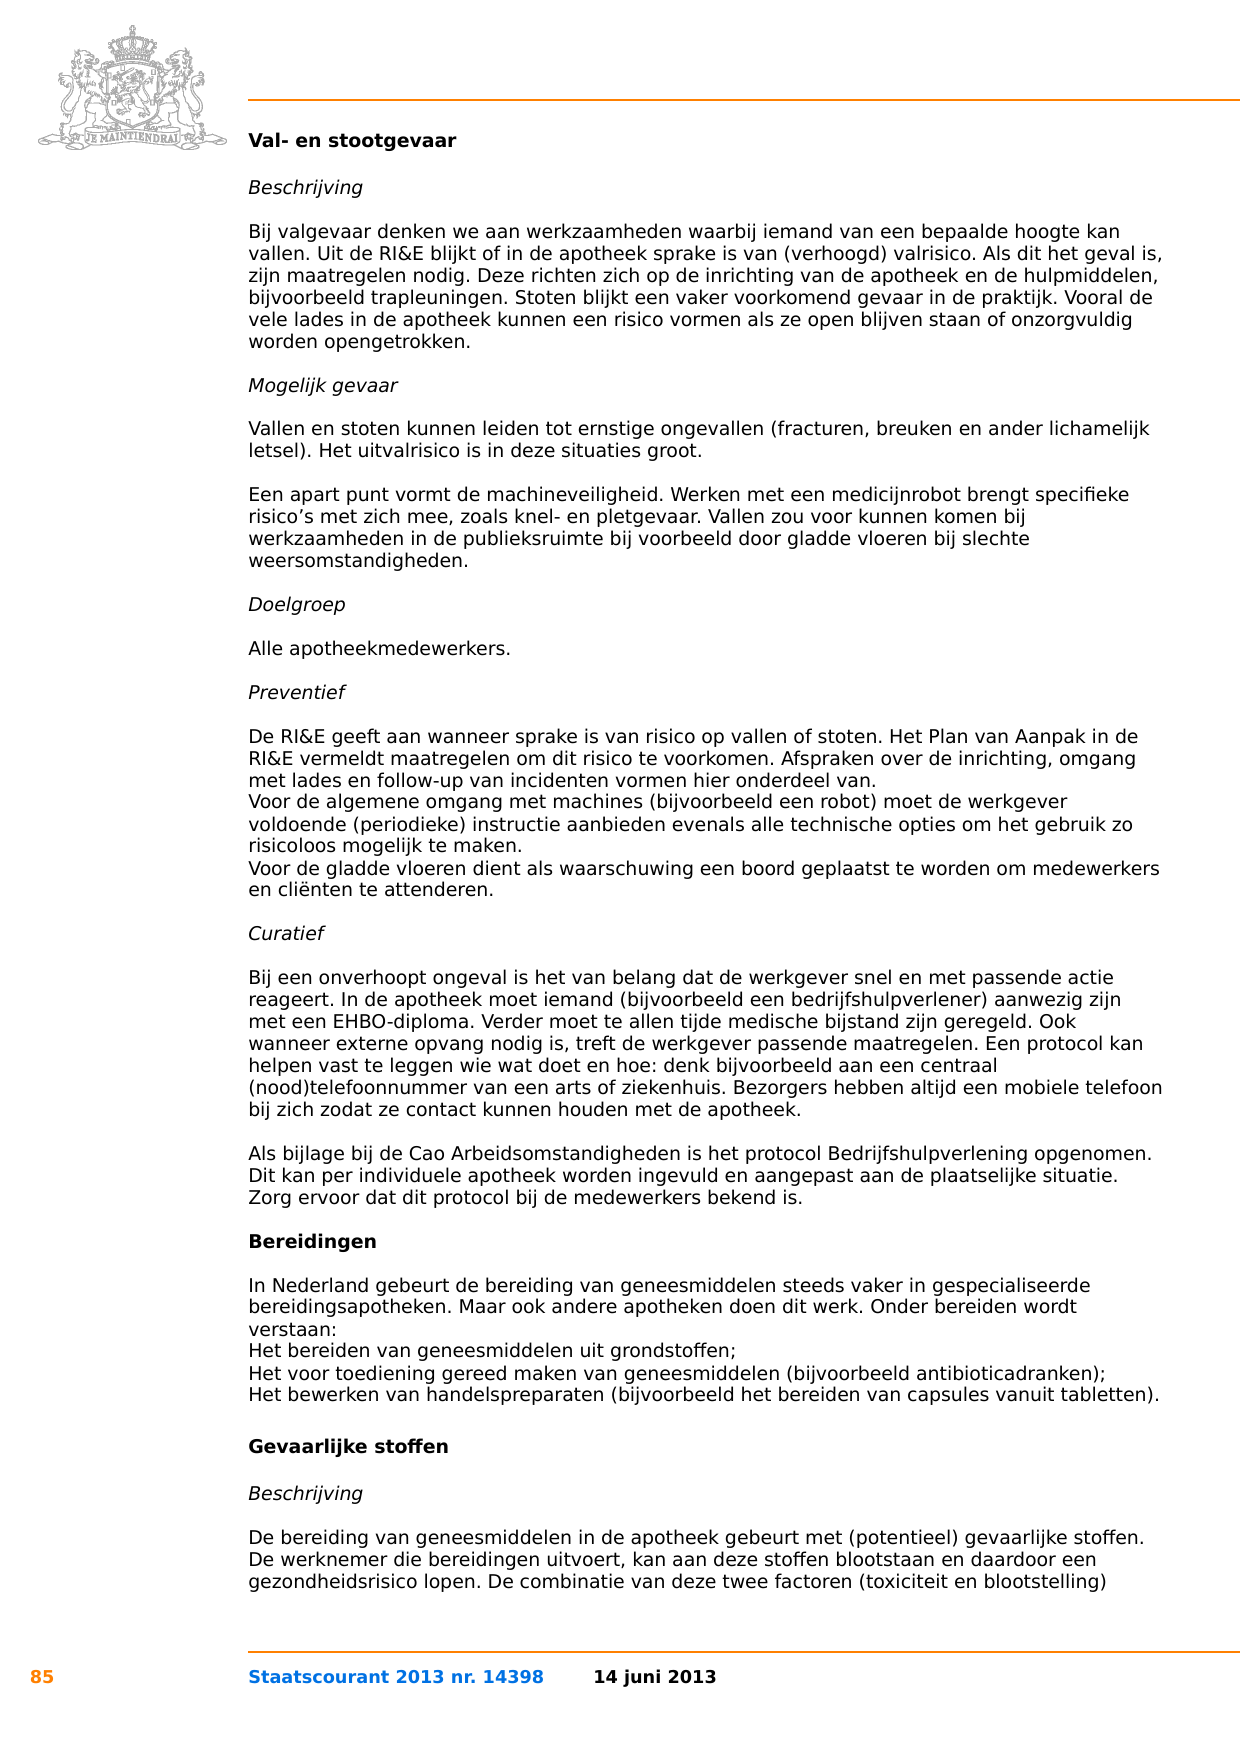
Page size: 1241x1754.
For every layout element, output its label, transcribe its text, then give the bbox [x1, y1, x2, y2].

subtitle Mogelijk gevaar [248, 374, 1163, 396]
text Een apart punt vormt de machineveiligheid. Werken met een medicijnrobot brengt specifieke risico’s met zich mee, zoals knel- en pletgevaar. Vallen zou voor kunnen komen bij werkzaamheden in de publieksruimte bij voorbeeld door gladde vloeren bij slechte weersomstandigheden. [248, 484, 1163, 572]
text Bij valgevaar denken we aan werkzaamheden waarbij iemand van een bepaalde hoogte kan vallen. Uit de RI&E blijkt of in de apotheek sprake is van (verhoogd) valrisico. Als dit het geval is, zijn maatregelen nodig. Deze richten zich op de inrichting van de apotheek en de hulpmiddelen, bijvoorbeeld trapleuningen. Stoten blijkt een vaker voorkomend gevaar in de praktijk. Vooral de vele lades in de apotheek kunnen een risico vormen als ze open blijven staan of onzorgvuldig worden opengetrokken. [248, 221, 1163, 353]
text Als bijlage bij de Cao Arbeidsomstandigheden is het protocol Bedrijfshulpverlening opgenomen. Dit kan per individuele apotheek worden ingevuld en aangepast aan de plaatselijke situatie. Zorg ervoor dat dit protocol bij de medewerkers bekend is. [248, 1143, 1163, 1209]
text Het bewerken van handelspreparaten (bijvoorbeeld het bereiden van capsules vanuit tabletten). [248, 1384, 1163, 1406]
text Bij een onverhoopt ongeval is het van belang dat de werkgever snel en met passende actie reageert. In de apotheek moet iemand (bijvoorbeeld een bedrijfshulpverlener) aanwezig zijn met een EHBO-diploma. Verder moet te allen tijde medische bijstand zijn geregeld. Ook wanneer externe opvang nodig is, treft de werkgever passende maatregelen. Een protocol kan helpen vast te leggen wie wat doet en hoe: denk bijvoorbeeld aan een centraal (nood)telefoonnummer van een arts of ziekenhuis. Bezorgers hebben altijd een mobiele telefoon bij zich zodat ze contact kunnen houden met de apotheek. [248, 967, 1163, 1121]
subtitle Beschrijving [248, 1483, 1163, 1505]
subtitle Curatief [248, 923, 1163, 945]
text Alle apotheekmedewerkers. [248, 638, 1163, 660]
text In Nederland gebeurt de bereiding van geneesmiddelen steeds vaker in gespecialiseerde bereidingsapotheken. Maar ook andere apotheken doen dit werk. Onder bereiden wordt verstaan: [248, 1274, 1163, 1340]
text Voor de gladde vloeren dient als waarschuwing een boord geplaatst te worden om medewerkers en cliënten te attenderen. [248, 857, 1163, 901]
text Vallen en stoten kunnen leiden tot ernstige ongevallen (fracturen, breuken en ander lichamelijk letsel). Het uitvalrisico is in deze situaties groot. [248, 418, 1163, 462]
subtitle Bereidingen [248, 1231, 1163, 1253]
subtitle Gevaarlijke stoffen [248, 1436, 1163, 1458]
subtitle Beschrijving [248, 177, 1163, 199]
text De bereiding van geneesmiddelen in de apotheek gebeurt met (potentieel) gevaarlijke stoffen. De werknemer die bereidingen uitvoert, kan aan deze stoffen blootstaan en daardoor een gezondheidsrisico lopen. De combinatie van deze twee factoren (toxiciteit en blootstelling) [248, 1527, 1163, 1593]
subtitle Doelgroep [248, 594, 1163, 616]
picture [38, 25, 227, 150]
subtitle Preventief [248, 682, 1163, 704]
text Het voor toediening gereed maken van geneesmiddelen (bijvoorbeeld antibioticadranken); [248, 1362, 1163, 1384]
subtitle Val- en stootgevaar [248, 130, 1163, 152]
text Het bereiden van geneesmiddelen uit grondstoffen; [248, 1340, 1163, 1362]
text Voor de algemene omgang met machines (bijvoorbeeld een robot) moet de werkgever voldoende (periodieke) instructie aanbieden evenals alle technische opties om het gebruik zo risicoloos mogelijk te maken. [248, 791, 1163, 857]
text De RI&E geeft aan wanneer sprake is van risico op vallen of stoten. Het Plan van Aanpak in de RI&E vermeldt maatregelen om dit risico te voorkomen. Afspraken over de inrichting, omgang met lades en follow-up van incidenten vormen hier onderdeel van. [248, 726, 1163, 791]
